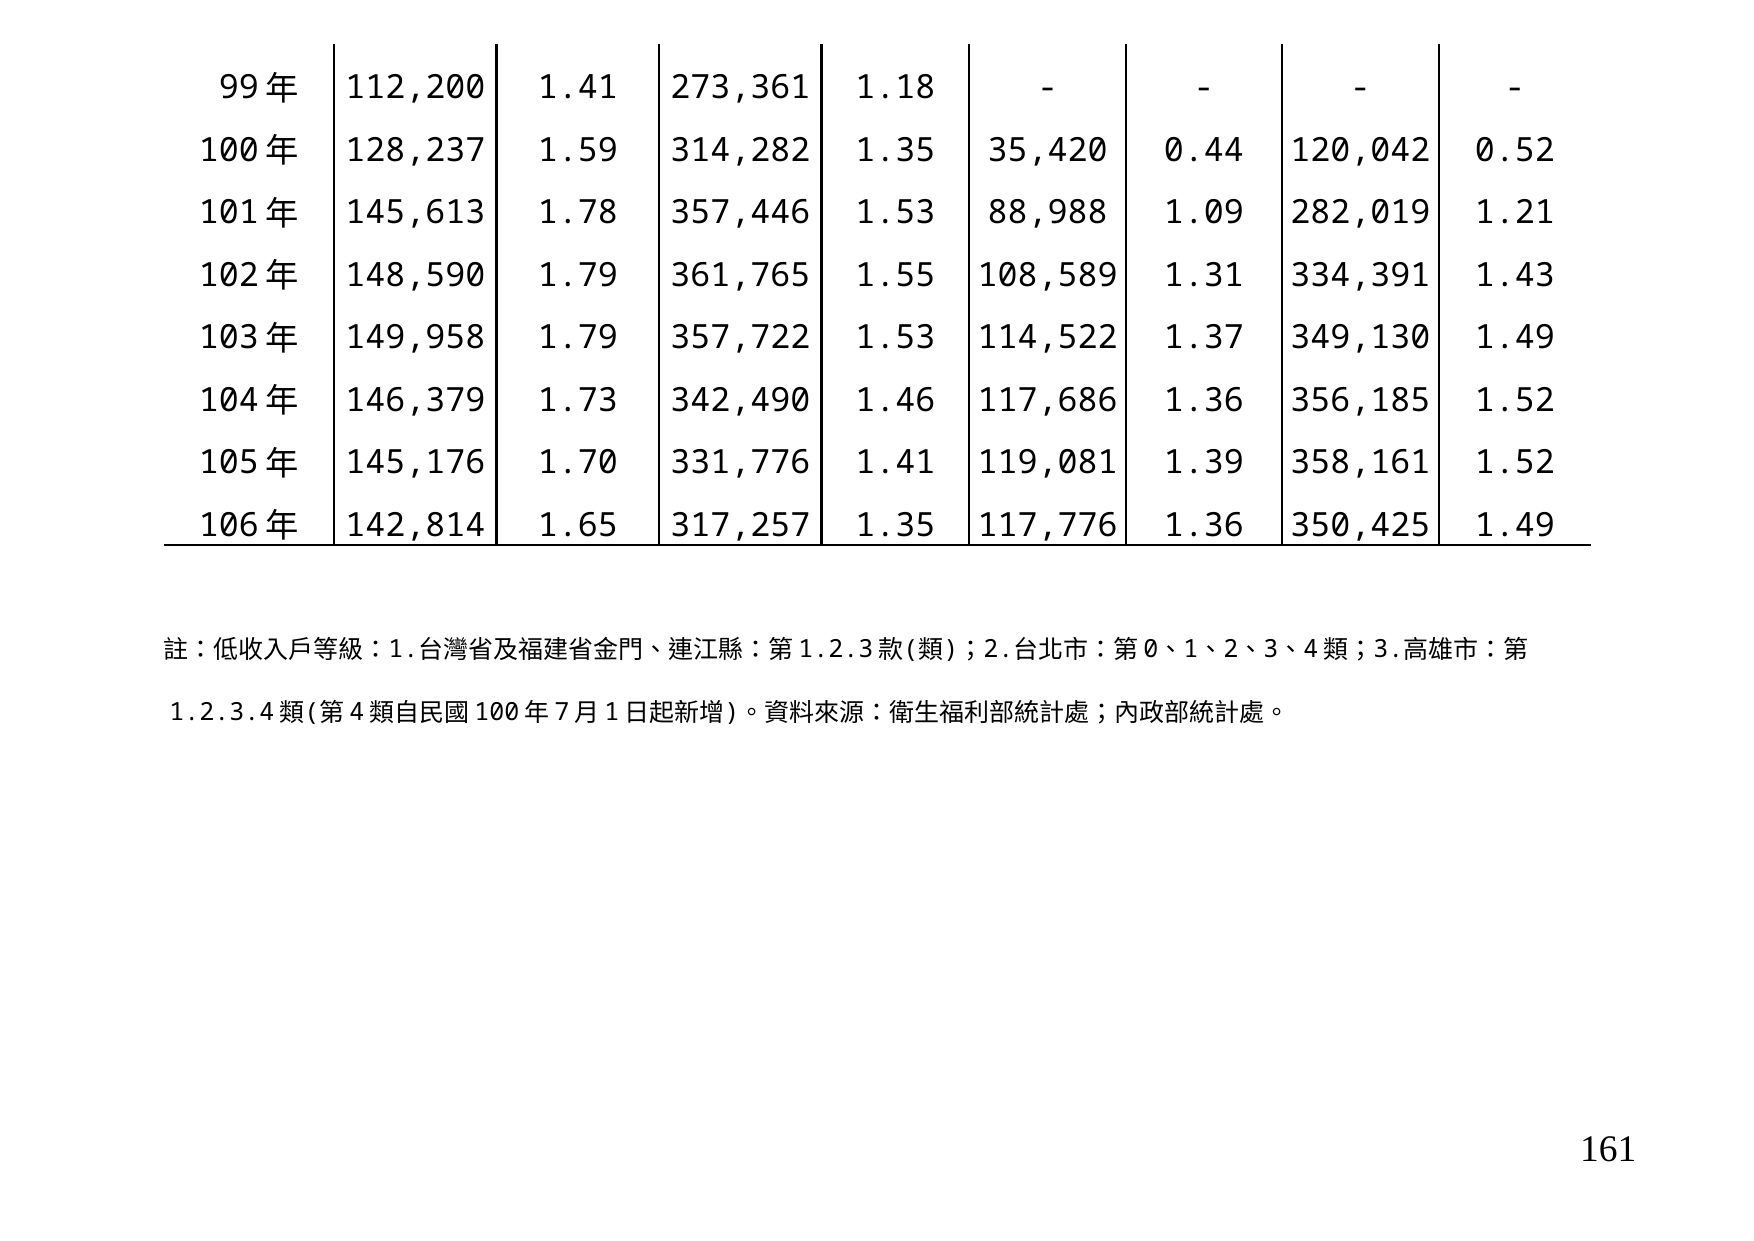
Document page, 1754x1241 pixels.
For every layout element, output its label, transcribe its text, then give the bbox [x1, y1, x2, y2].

table_cell 145,613 [335, 169, 495, 231]
table_cell 1.73 [498, 356, 658, 419]
table_cell 1.39 [1127, 419, 1281, 481]
table_cell 1.52 [1440, 419, 1591, 481]
table_cell 148,590 [335, 231, 495, 294]
table_cell 35,420 [970, 106, 1125, 169]
table_cell 145,176 [335, 419, 495, 481]
table_cell 0.52 [1440, 106, 1591, 169]
table_cell - [1283, 44, 1438, 106]
table_cell 1.53 [823, 169, 968, 231]
table_cell - [1440, 44, 1591, 106]
table_cell 105年 [164, 419, 333, 481]
table_cell 120,042 [1283, 106, 1438, 169]
table_cell 1.21 [1440, 169, 1591, 231]
table_cell 334,391 [1283, 231, 1438, 294]
table_cell 1.46 [823, 356, 968, 419]
text 註：低收入戶等級：1.台灣省及福建省金門、連江縣：第1.2.3款(類)；2.台北市：第0、1、2、3、4類；3.高雄市：第1.2.3.4類(第4類自民國100年7月1日起新增)。資料來源：衛生福利部統計處；內政部統計處。 [118, 606, 1636, 731]
table_cell 100年 [164, 106, 333, 169]
table_cell 1.31 [1127, 231, 1281, 294]
table_cell 1.49 [1440, 481, 1591, 544]
table_cell 357,446 [660, 169, 820, 231]
table_cell 1.53 [823, 294, 968, 356]
table_cell 317,257 [660, 481, 820, 544]
table_cell 1.78 [498, 169, 658, 231]
table_cell 119,081 [970, 419, 1125, 481]
table_cell 1.55 [823, 231, 968, 294]
table_cell 128,237 [335, 106, 495, 169]
table_cell 349,130 [1283, 294, 1438, 356]
table_cell - [1127, 44, 1281, 106]
table_cell 149,958 [335, 294, 495, 356]
table_cell 356,185 [1283, 356, 1438, 419]
table_cell 1.79 [498, 294, 658, 356]
table_cell 282,019 [1283, 169, 1438, 231]
table_cell 114,522 [970, 294, 1125, 356]
table_cell 112,200 [335, 44, 495, 106]
table_cell 101年 [164, 169, 333, 231]
table_cell 99年 [164, 44, 333, 106]
table_cell 146,379 [335, 356, 495, 419]
table_cell 1.35 [823, 106, 968, 169]
table_cell 1.36 [1127, 481, 1281, 544]
table_cell 1.41 [823, 419, 968, 481]
table_cell - [970, 44, 1125, 106]
table_cell 1.65 [498, 481, 658, 544]
table_cell 361,765 [660, 231, 820, 294]
table_cell 117,686 [970, 356, 1125, 419]
table_cell 0.44 [1127, 106, 1281, 169]
table_cell 1.18 [823, 44, 968, 106]
table_cell 1.36 [1127, 356, 1281, 419]
table_cell 342,490 [660, 356, 820, 419]
table_cell 273,361 [660, 44, 820, 106]
table_cell 358,161 [1283, 419, 1438, 481]
table_cell 1.43 [1440, 231, 1591, 294]
table_cell 1.41 [498, 44, 658, 106]
table_cell 1.52 [1440, 356, 1591, 419]
table_cell 357,722 [660, 294, 820, 356]
table_cell 1.59 [498, 106, 658, 169]
table_cell 142,814 [335, 481, 495, 544]
table_cell 1.35 [823, 481, 968, 544]
table_cell 104年 [164, 356, 333, 419]
table_cell 1.49 [1440, 294, 1591, 356]
table_cell 350,425 [1283, 481, 1438, 544]
table_cell 1.37 [1127, 294, 1281, 356]
table_cell 314,282 [660, 106, 820, 169]
table_cell 1.79 [498, 231, 658, 294]
table_cell 1.09 [1127, 169, 1281, 231]
table_cell 106年 [164, 481, 333, 544]
table_cell 117,776 [970, 481, 1125, 544]
table_cell 102年 [164, 231, 333, 294]
table_cell 1.70 [498, 419, 658, 481]
table_cell 88,988 [970, 169, 1125, 231]
table_cell 331,776 [660, 419, 820, 481]
table_cell 108,589 [970, 231, 1125, 294]
table_cell 103年 [164, 294, 333, 356]
